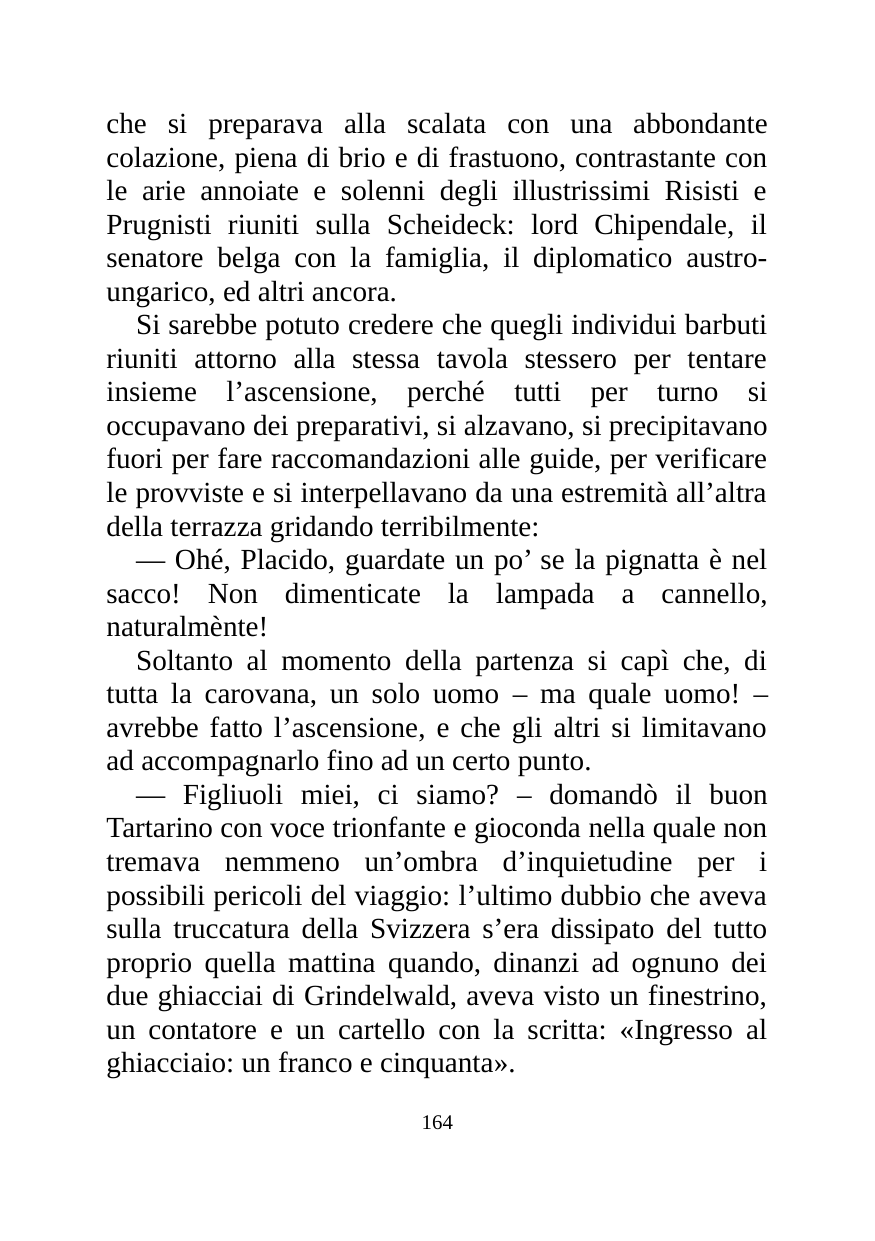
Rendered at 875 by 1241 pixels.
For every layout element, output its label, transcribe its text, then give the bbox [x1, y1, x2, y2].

text Si sarebbe potuto credere che quegli individui barbuti riuniti attorno alla stessa tavola stessero per tentare insieme l’ascensione, perché tutti per turno si occupavano dei preparativi, si alzavano, si precipitavano fuori per fare raccomandazioni alle guide, per verificare le provviste e si interpellavano da una estremità all’altra della terrazza gridando terribilmente: [106, 307, 768, 542]
text — Ohé, Placido, guardate un po’ se la pignatta è nel sacco! Non dimenticate la lampada a cannello, naturalmènte! [106, 542, 768, 643]
text — Figliuoli miei, ci siamo? – domandò il buon Tartarino con voce trionfante e gioconda nella quale non tremava nemmeno un’ombra d’inquietudine per i possibili pericoli del viaggio: l’ultimo dubbio che aveva sulla truccatura della Svizzera s’era dissipato del tutto proprio quella mattina quando, dinanzi ad ognuno dei due ghiacciai di Grindelwald, aveva visto un finestrino, un contatore e un cartello con la scritta: «Ingresso al ghiacciaio: un franco e cinquanta». [106, 777, 768, 1079]
text che si preparava alla scalata con una abbondante colazione, piena di brio e di frastuono, contrastante con le arie annoiate e solenni degli illustrissimi Risisti e Prugnisti riuniti sulla Scheideck: lord Chipendale, il senatore belga con la famiglia, il diplomatico austro-ungarico, ed altri ancora. [106, 106, 768, 307]
text Soltanto al momento della partenza si capì che, di tutta la carovana, un solo uomo – ma quale uomo! – avrebbe fatto l’ascensione, e che gli altri si limitavano ad accompagnarlo fino ad un certo punto. [106, 643, 768, 777]
